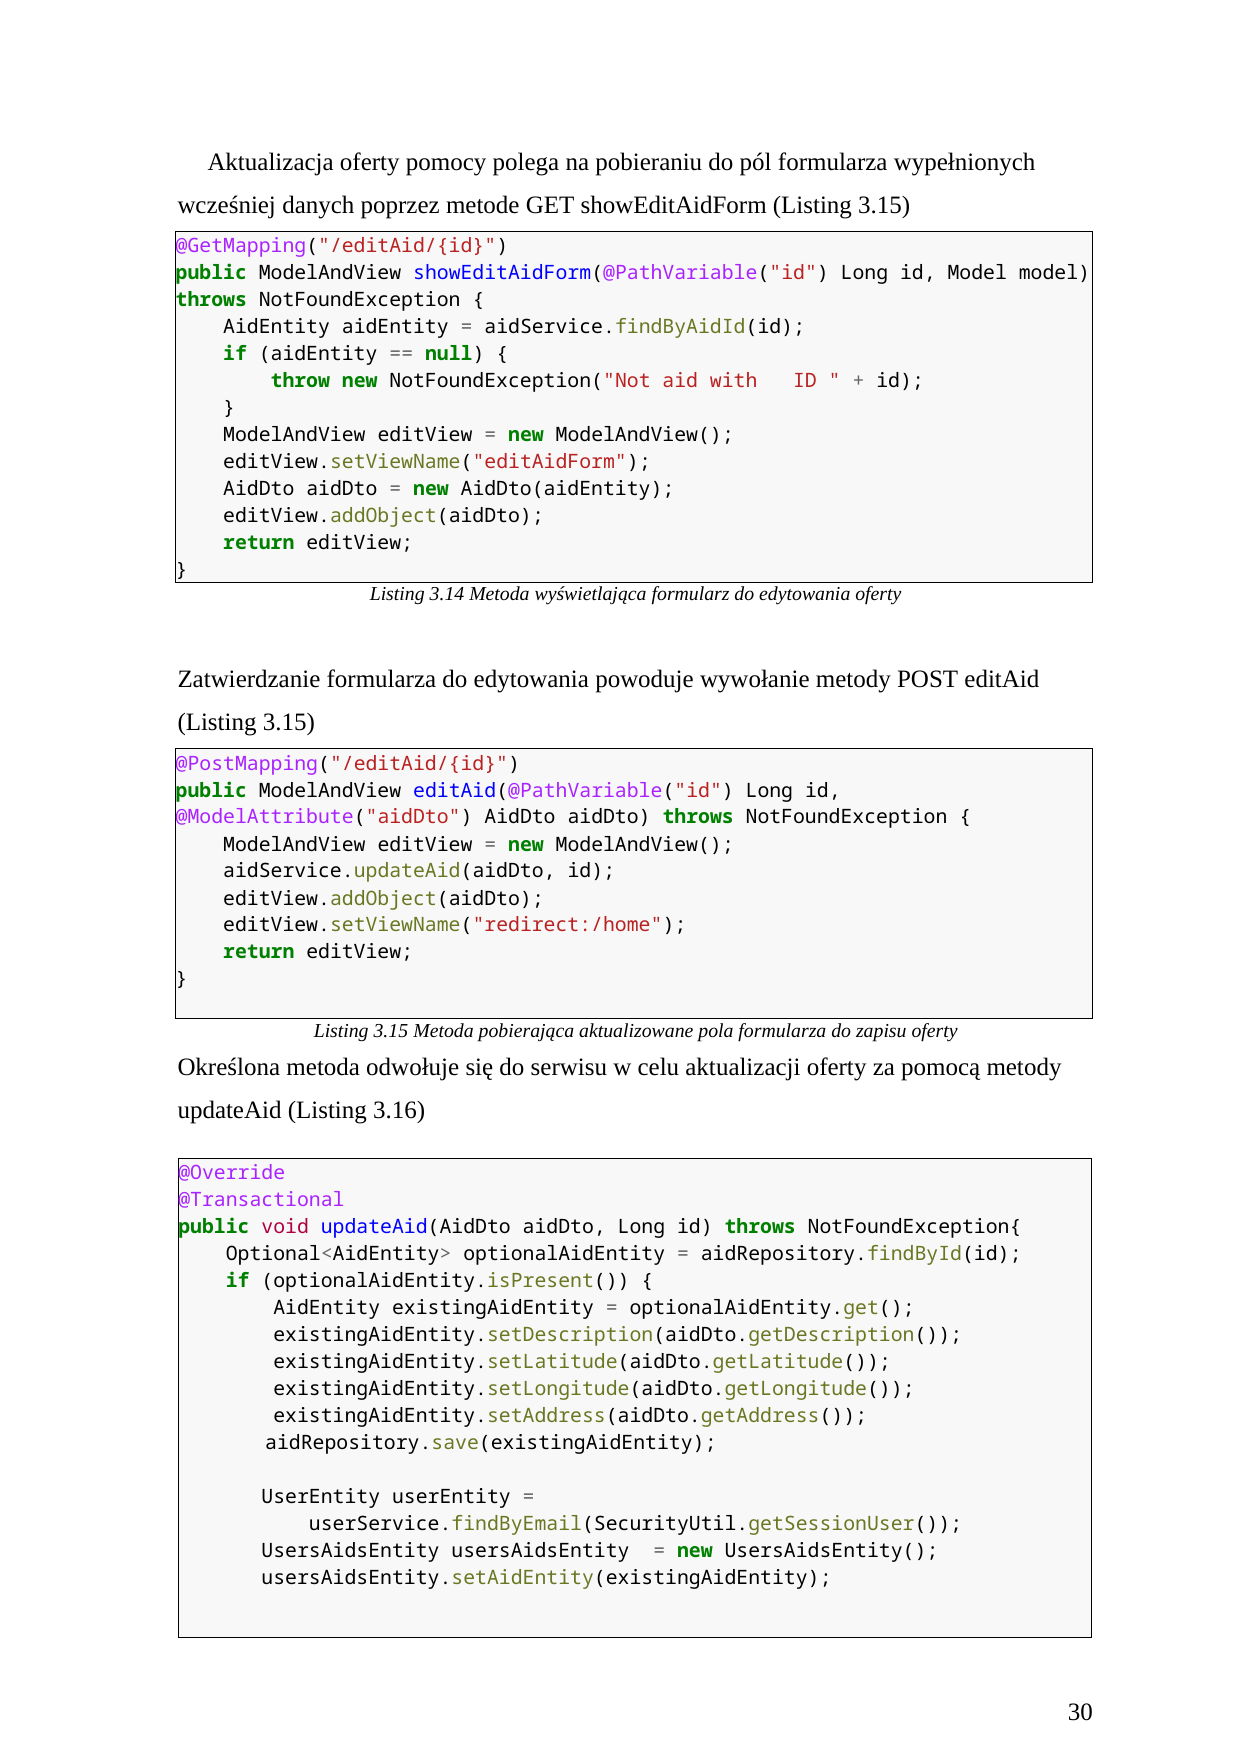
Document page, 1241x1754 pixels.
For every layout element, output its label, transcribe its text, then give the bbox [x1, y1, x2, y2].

text Aktualizacja oferty pomocy polega na pobieraniu do pól formularza wypełnionych wcześniej danych poprzez metode GET showEditAidForm (Listing 3.15) [177, 147, 1092, 219]
text Określona metoda odwołuje się do serwisu w celu aktualizacji oferty za pomocą metody updateAid (Listing 3.16) [177, 1052, 1092, 1124]
text Listing 3.14 Metoda wyświetlająca formularz do edytowania oferty [179, 583, 1093, 605]
text Zatwierdzanie formularza do edytowania powoduje wywołanie metody POST editAid (Listing 3.15) [177, 664, 1092, 736]
text Listing 3.15 Metoda pobierająca aktualizowane pola formularza do zapisu oferty [179, 1019, 1093, 1042]
